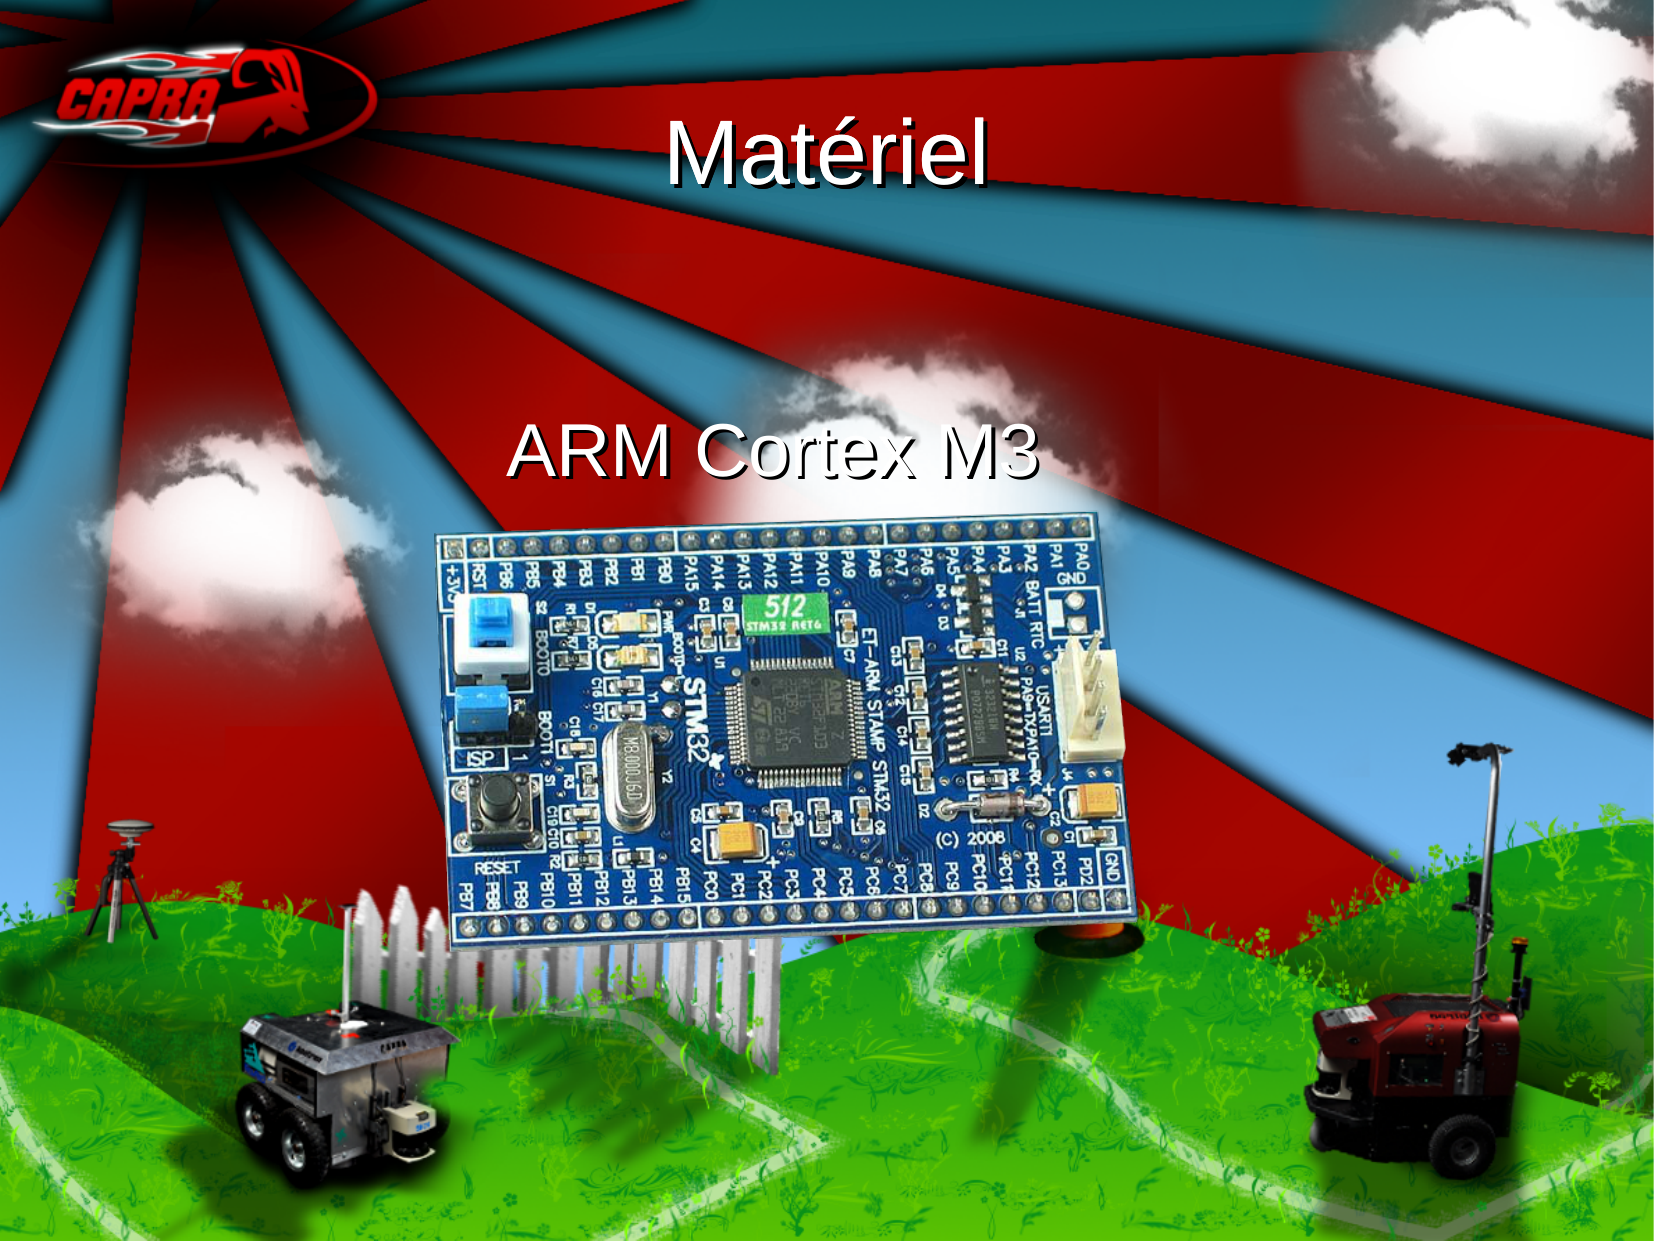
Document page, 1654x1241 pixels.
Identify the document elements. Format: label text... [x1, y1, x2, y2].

title Matériel [82, 56, 1571, 250]
title ARM Cortex M3 [29, 354, 1518, 547]
picture [0, 0, 1654, 1241]
